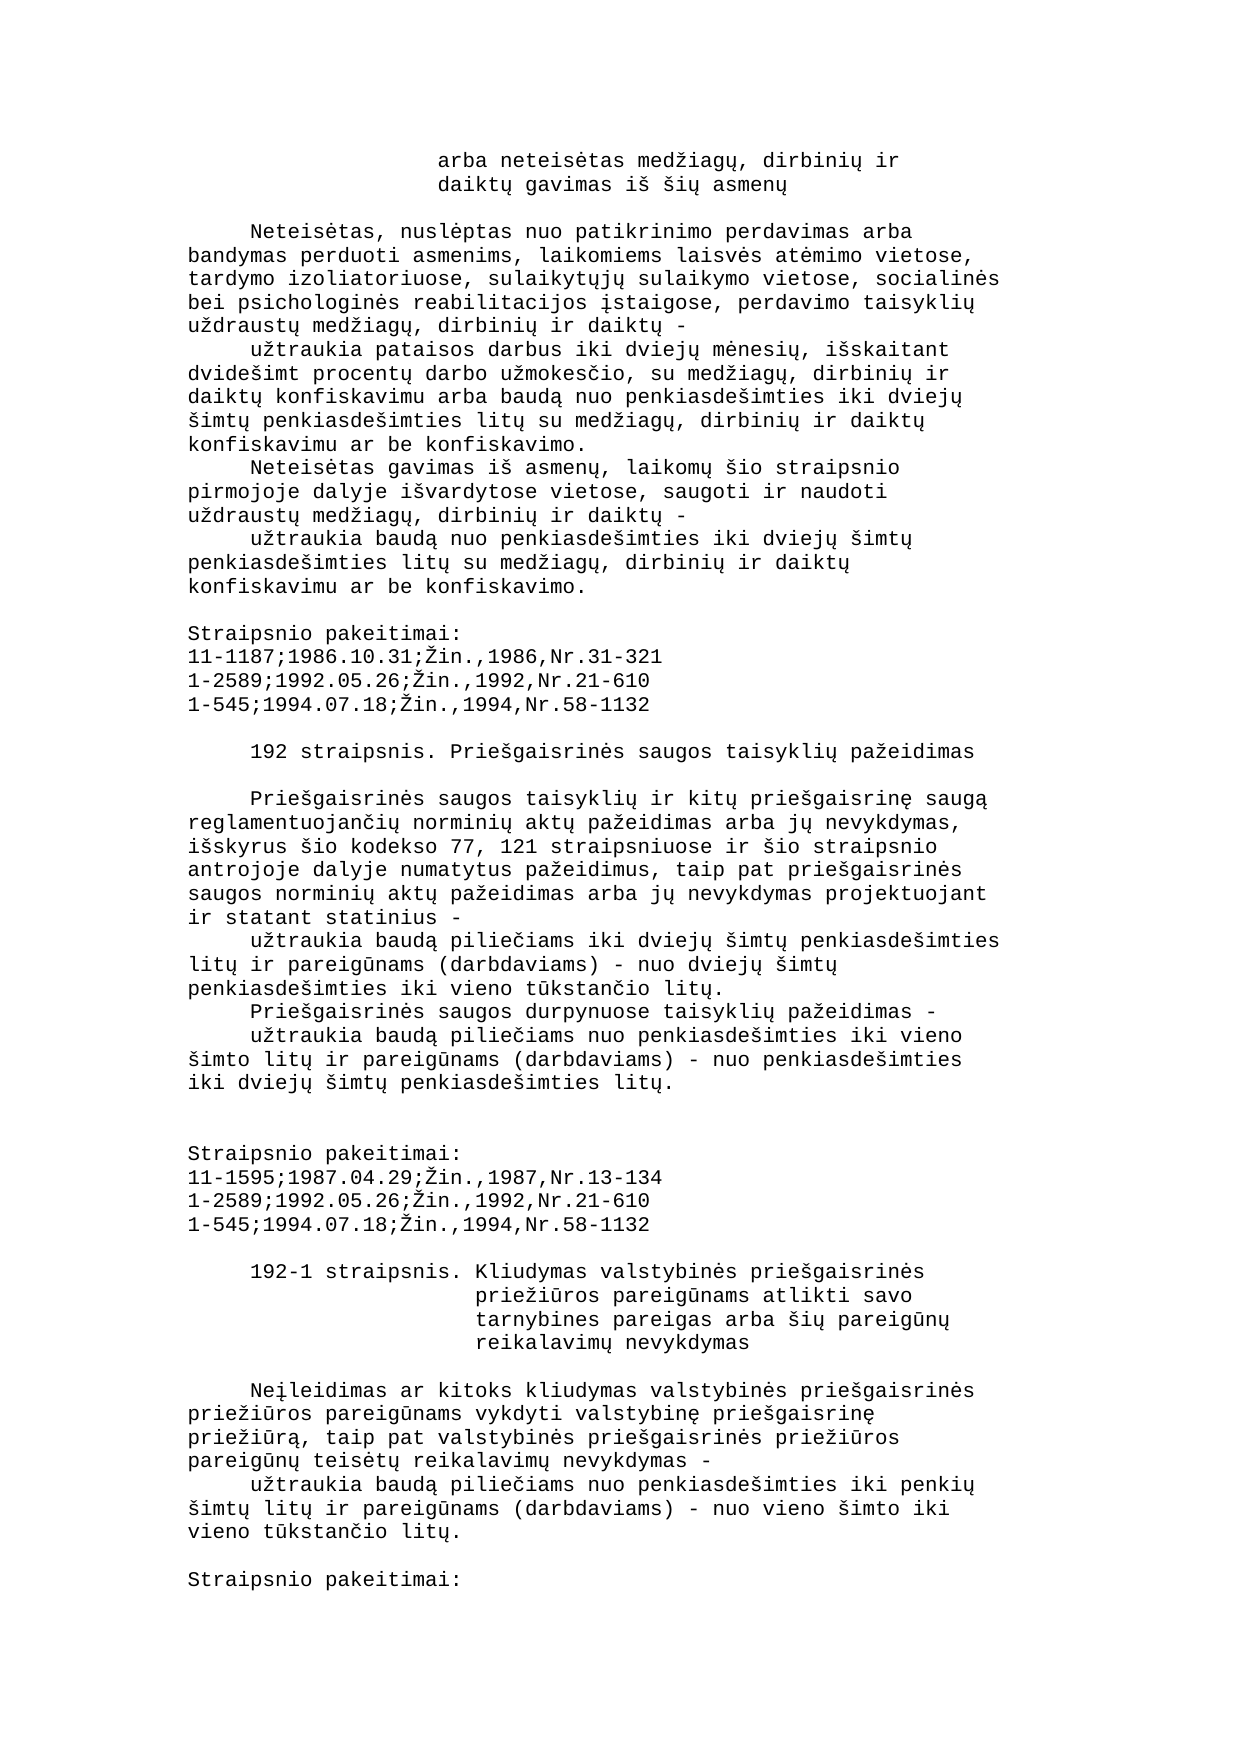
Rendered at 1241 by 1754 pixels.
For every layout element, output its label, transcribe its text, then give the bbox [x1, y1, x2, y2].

text Straipsnio pakeitimai: [187, 1569, 1053, 1592]
text 1-545;1994.07.18;Žin.,1994,Nr.58-1132 [187, 694, 1053, 717]
text tardymo izoliatoriuose, sulaikytųjų sulaikymo vietose, socialinės [187, 268, 1053, 292]
text daiktų konfiskavimu arba baudą nuo penkiasdešimties iki dviejų [187, 386, 1053, 410]
text reikalavimų nevykdymas [187, 1332, 1053, 1356]
text išskyrus šio kodekso 77, 121 straipsniuose ir šio straipsnio [187, 836, 1053, 859]
text konfiskavimu ar be konfiskavimo. [187, 434, 1053, 457]
text konfiskavimu ar be konfiskavimo. [187, 576, 1053, 599]
text užtraukia baudą piliečiams nuo penkiasdešimties iki penkių [187, 1474, 1053, 1498]
text 11-1595;1987.04.29;Žin.,1987,Nr.13-134 [187, 1167, 1053, 1190]
text 1-2589;1992.05.26;Žin.,1992,Nr.21-610 [187, 670, 1053, 694]
text arba neteisėtas medžiagų, dirbinių ir [187, 150, 1053, 174]
text priežiūros pareigūnams atlikti savo [187, 1285, 1053, 1309]
text 1-2589;1992.05.26;Žin.,1992,Nr.21-610 [187, 1190, 1053, 1214]
text Neįleidimas ar kitoks kliudymas valstybinės priešgaisrinės [187, 1379, 1053, 1403]
text šimtų litų ir pareigūnams (darbdaviams) - nuo vieno šimto iki [187, 1498, 1053, 1521]
text vieno tūkstančio litų. [187, 1521, 1053, 1545]
text 192-1 straipsnis. Kliudymas valstybinės priešgaisrinės [187, 1261, 1053, 1285]
text 1-545;1994.07.18;Žin.,1994,Nr.58-1132 [187, 1214, 1053, 1238]
text Neteisėtas gavimas iš asmenų, laikomų šio straipsnio [187, 457, 1053, 481]
text antrojoje dalyje numatytus pažeidimus, taip pat priešgaisrinės [187, 859, 1053, 883]
text penkiasdešimties litų su medžiagų, dirbinių ir daiktų [187, 552, 1053, 576]
text Straipsnio pakeitimai: [187, 623, 1053, 647]
text iki dviejų šimtų penkiasdešimties litų. [187, 1072, 1053, 1096]
text Neteisėtas, nuslėptas nuo patikrinimo perdavimas arba [187, 221, 1053, 244]
text penkiasdešimties iki vieno tūkstančio litų. [187, 978, 1053, 1001]
text dvidešimt procentų darbo užmokesčio, su medžiagų, dirbinių ir [187, 363, 1053, 386]
text pareigūnų teisėtų reikalavimų nevykdymas - [187, 1451, 1053, 1474]
text šimto litų ir pareigūnams (darbdaviams) - nuo penkiasdešimties [187, 1048, 1053, 1072]
text daiktų gavimas iš šių asmenų [187, 174, 1053, 197]
text bei psichologinės reabilitacijos įstaigose, perdavimo taisyklių [187, 292, 1053, 316]
text litų ir pareigūnams (darbdaviams) - nuo dviejų šimtų [187, 954, 1053, 978]
text pirmojoje dalyje išvardytose vietose, saugoti ir naudoti [187, 481, 1053, 505]
text užtraukia baudą piliečiams iki dviejų šimtų penkiasdešimties [187, 930, 1053, 954]
text ir statant statinius - [187, 907, 1053, 930]
text tarnybines pareigas arba šių pareigūnų [187, 1309, 1053, 1332]
text reglamentuojančių norminių aktų pažeidimas arba jų nevykdymas, [187, 812, 1053, 836]
text užtraukia baudą piliečiams nuo penkiasdešimties iki vieno [187, 1025, 1053, 1048]
text uždraustų medžiagų, dirbinių ir daiktų - [187, 316, 1053, 339]
text bandymas perduoti asmenims, laikomiems laisvės atėmimo vietose, [187, 244, 1053, 268]
text saugos norminių aktų pažeidimas arba jų nevykdymas projektuojant [187, 883, 1053, 907]
text 192 straipsnis. Priešgaisrinės saugos taisyklių pažeidimas [187, 741, 1053, 765]
text 11-1187;1986.10.31;Žin.,1986,Nr.31-321 [187, 647, 1053, 670]
text užtraukia baudą nuo penkiasdešimties iki dviejų šimtų [187, 528, 1053, 552]
text Priešgaisrinės saugos taisyklių ir kitų priešgaisrinę saugą [187, 788, 1053, 812]
text priežiūrą, taip pat valstybinės priešgaisrinės priežiūros [187, 1427, 1053, 1451]
text priežiūros pareigūnams vykdyti valstybinę priešgaisrinę [187, 1403, 1053, 1427]
text šimtų penkiasdešimties litų su medžiagų, dirbinių ir daiktų [187, 410, 1053, 434]
text užtraukia pataisos darbus iki dviejų mėnesių, išskaitant [187, 339, 1053, 363]
text Straipsnio pakeitimai: [187, 1143, 1053, 1167]
text Priešgaisrinės saugos durpynuose taisyklių pažeidimas - [187, 1001, 1053, 1025]
text uždraustų medžiagų, dirbinių ir daiktų - [187, 505, 1053, 528]
